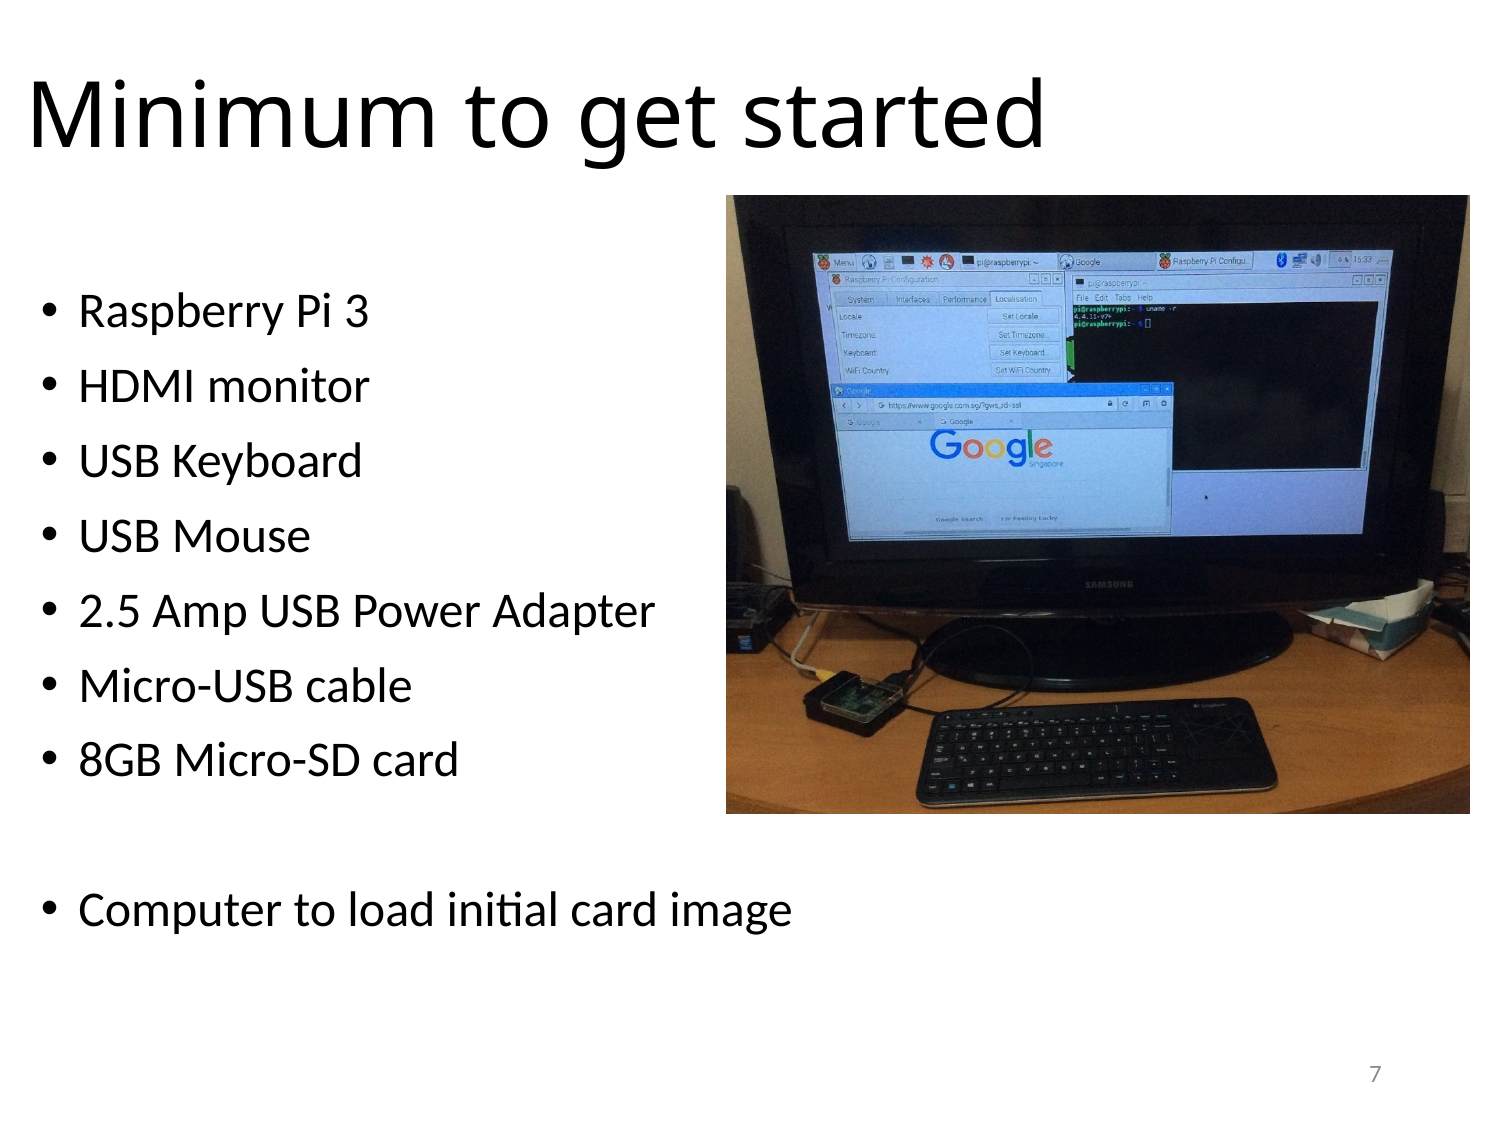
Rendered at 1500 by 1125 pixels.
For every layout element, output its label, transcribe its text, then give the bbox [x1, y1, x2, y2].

slide_number [1059, 1042, 1397, 1103]
list Raspberry Pi 3 HDMI monitor USB Keyboard USB Mouse 2.5 Amp USB Power Adapter Micro-USB cable 8GB Micro-SD card Computer to load initial card image [25, 277, 987, 992]
title Minimum to get started [10, 9, 1305, 227]
picture [726, 195, 1470, 814]
